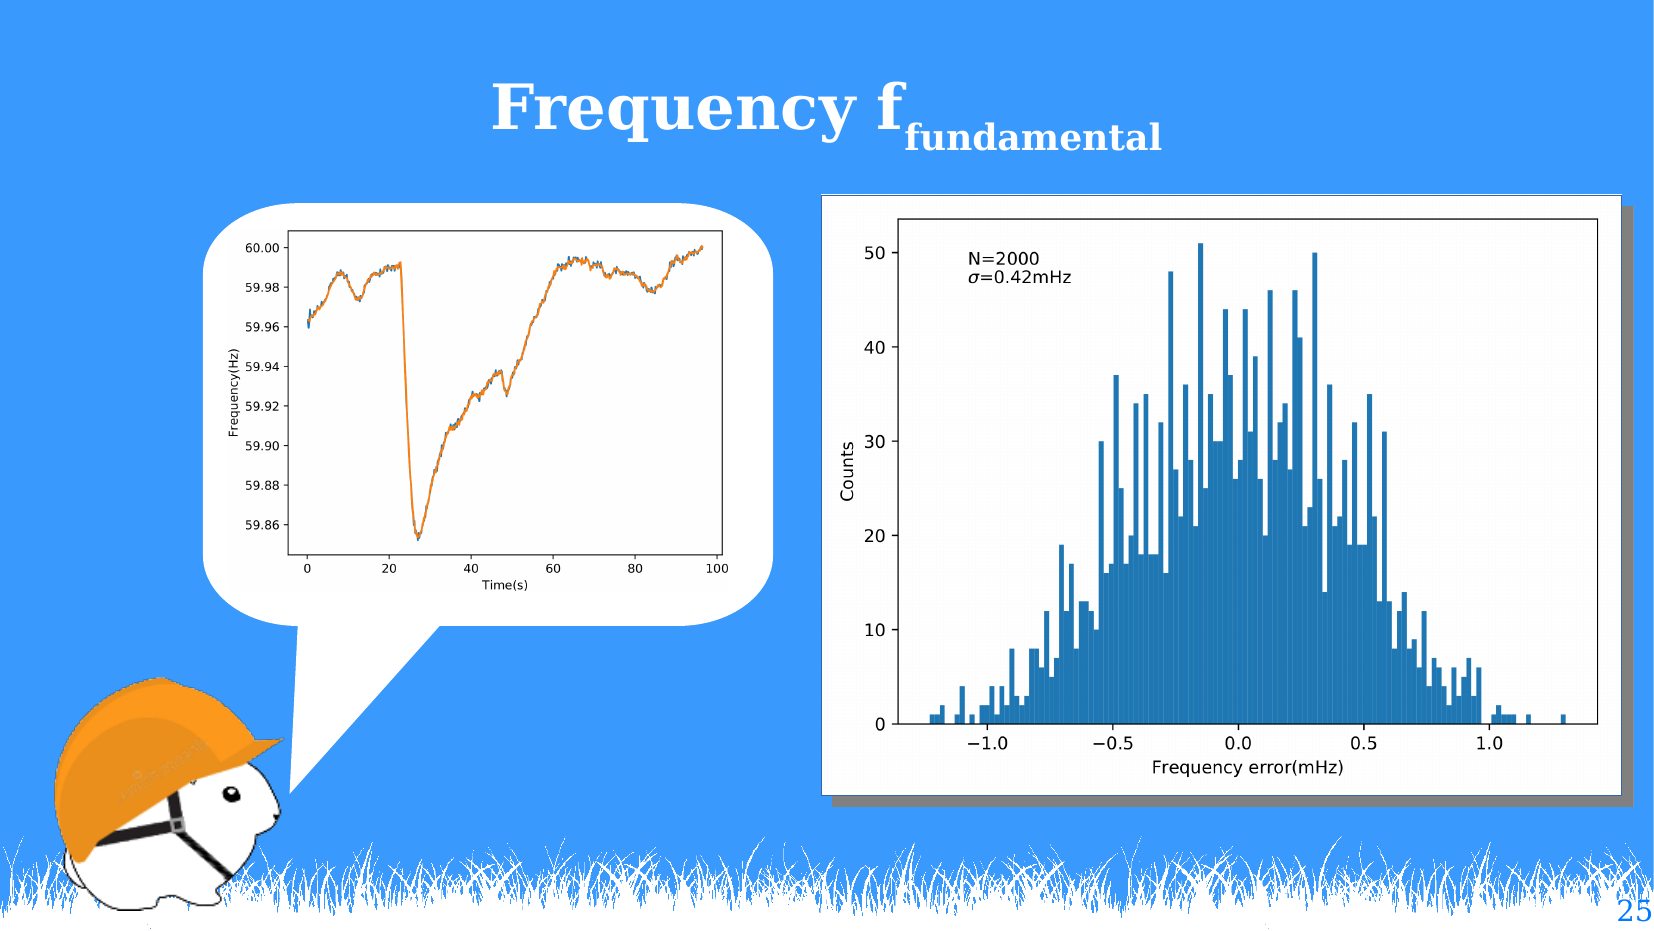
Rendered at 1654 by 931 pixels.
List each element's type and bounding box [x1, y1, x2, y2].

title [82, 37, 1571, 193]
text_box [202, 203, 774, 795]
picture [0, 0, 1654, 931]
